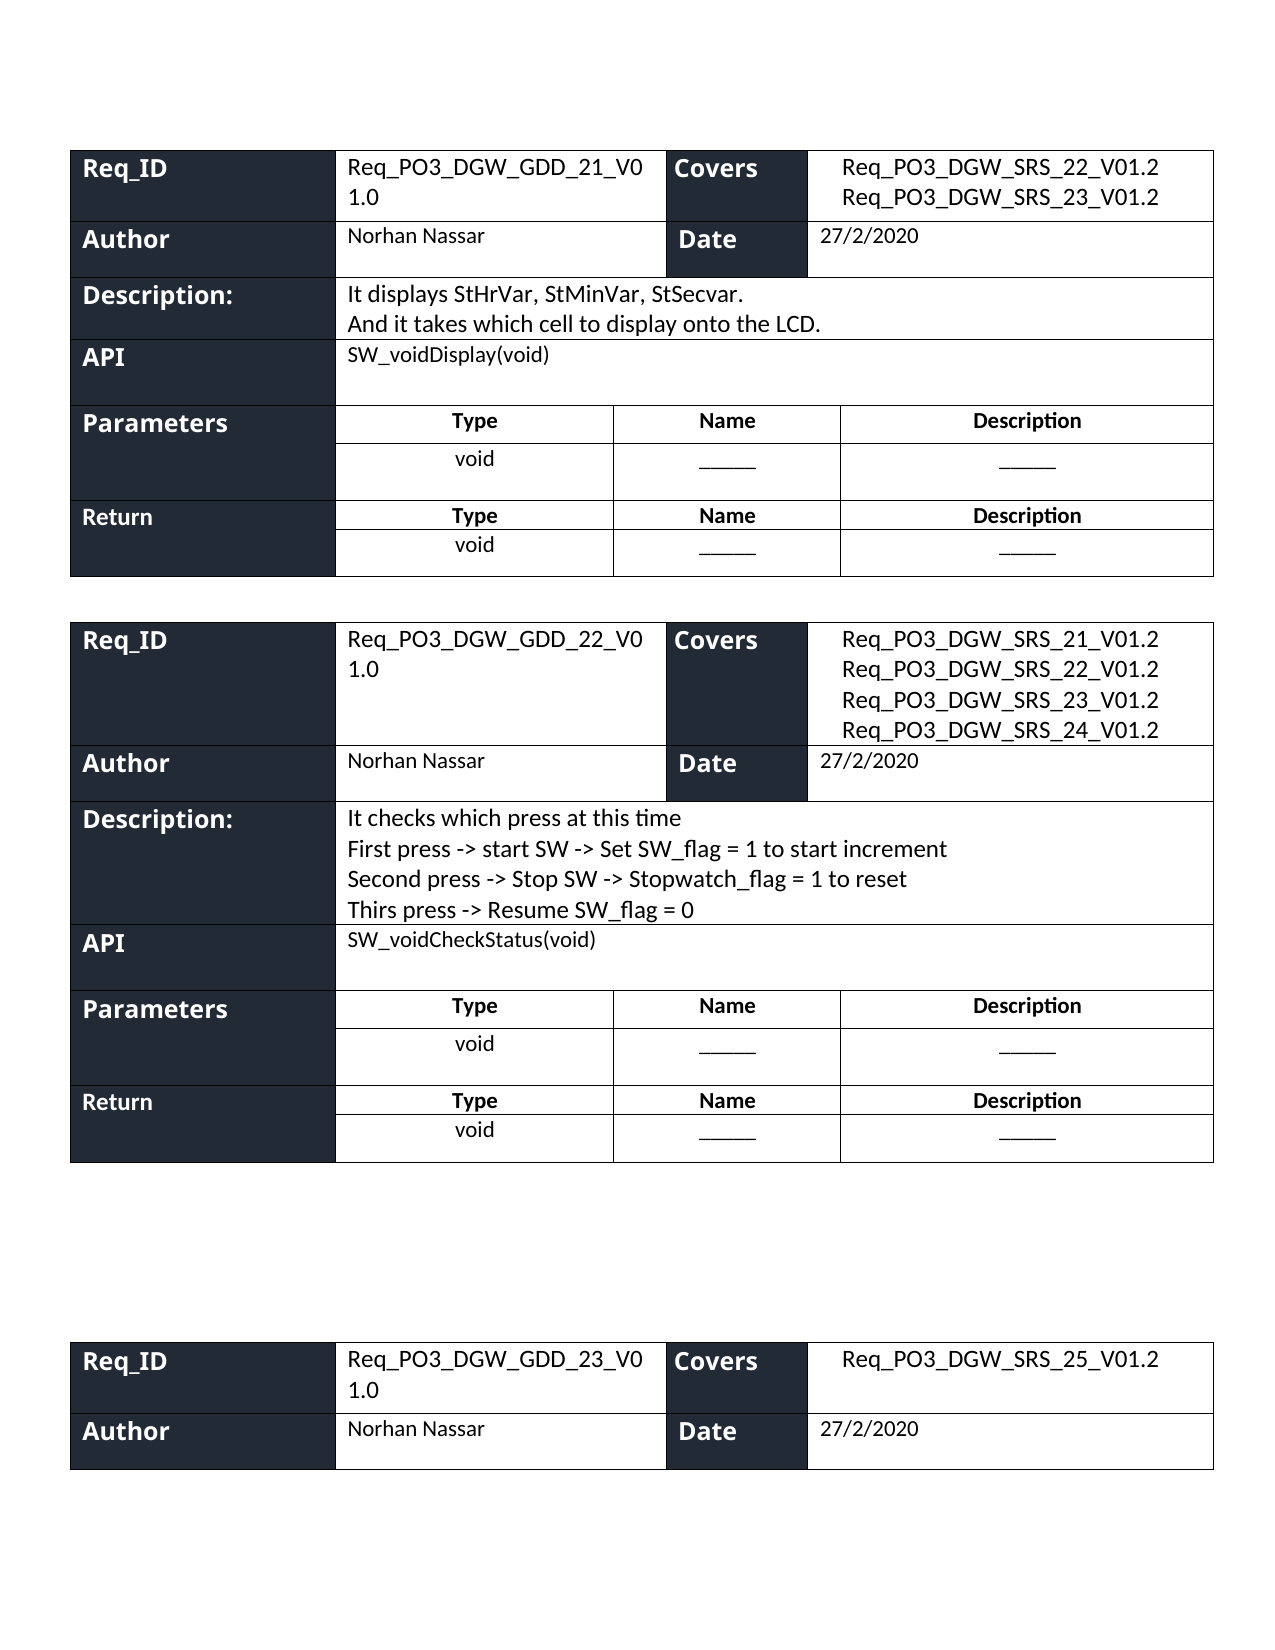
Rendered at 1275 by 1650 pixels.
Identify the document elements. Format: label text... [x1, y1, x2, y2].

table_cell Type [336, 991, 613, 1028]
table_header Covers [667, 623, 807, 745]
table_header Req_ID [71, 623, 335, 745]
table_cell Author [71, 222, 335, 277]
table_cell Description: [71, 278, 335, 339]
table_header Req_ID [71, 151, 335, 221]
table_cell Type [336, 406, 613, 443]
table_cell It checks which press at this time First press -> start SW -> Set SW_flag = 1 to start increment Second press -> Stop SW -> Stopwatch_flag = 1 to reset Thirs press -> Resume SW_flag = 0 [336, 802, 1213, 924]
table_cell Description [841, 501, 1213, 529]
table_cell 27/2/2020 [808, 1414, 1213, 1469]
table_cell Description [841, 406, 1213, 443]
table_cell void [336, 530, 613, 576]
table_cell Parameters [71, 991, 335, 1085]
table_header Req_PO3_DGW_GDD_22_V01.0 [336, 623, 666, 745]
table_cell Date [667, 746, 807, 801]
table_cell 27/2/2020 [808, 746, 1213, 801]
table_cell Date [667, 222, 807, 277]
table_cell void [336, 1029, 613, 1085]
table_cell Author [71, 746, 335, 801]
table_cell SW_voidCheckStatus(void) [336, 925, 1213, 990]
table_cell Return [71, 501, 335, 576]
table_cell void [336, 444, 613, 500]
table_header Covers [667, 151, 807, 221]
table_cell 27/2/2020 [808, 222, 1213, 277]
table_cell Type [336, 1086, 613, 1114]
table_cell Description [841, 991, 1213, 1028]
table_cell _____ [614, 1029, 840, 1085]
table_header [808, 1343, 841, 1413]
table_cell Name [614, 1086, 840, 1114]
table_cell _____ [841, 444, 1213, 500]
table_cell _____ [841, 530, 1213, 576]
table_cell Norhan Nassar [336, 1414, 666, 1469]
table_header Req_PO3_DGW_GDD_23_V01.0 [336, 1343, 666, 1413]
table_cell _____ [614, 530, 840, 576]
table_cell _____ [614, 1115, 840, 1162]
table_cell Return [71, 1086, 335, 1162]
table_cell Type [336, 501, 613, 529]
table_cell Parameters [71, 406, 335, 500]
table_cell _____ [841, 1115, 1213, 1162]
table_cell Date [667, 1414, 807, 1469]
table_cell Description [841, 1086, 1213, 1114]
table_cell API [71, 925, 335, 990]
table_header Req_PO3_DGW_SRS_22_V01.2 Req_PO3_DGW_SRS_23_V01.2 [841, 151, 1213, 221]
table_cell It displays StHrVar, StMinVar, StSecvar. And it takes which cell to display onto the LCD. [336, 278, 1213, 339]
table_header Req_PO3_DGW_GDD_21_V01.0 [336, 151, 666, 221]
table_header [808, 151, 841, 221]
table_cell Name [614, 406, 840, 443]
table_cell _____ [614, 444, 840, 500]
table_cell Name [614, 991, 840, 1028]
table_cell _____ [841, 1029, 1213, 1085]
table_header Req_PO3_DGW_SRS_21_V01.2 Req_PO3_DGW_SRS_22_V01.2 Req_PO3_DGW_SRS_23_V01.2 Req_PO3_DGW_SRS_24_V01.2 [841, 623, 1213, 745]
table_header Req_ID [71, 1343, 335, 1413]
table_cell API [71, 340, 335, 405]
table_cell Author [71, 1414, 335, 1469]
table_cell void [336, 1115, 613, 1162]
table_header Covers [667, 1343, 807, 1413]
table_cell Norhan Nassar [336, 222, 666, 277]
table_cell SW_voidDisplay(void) [336, 340, 1213, 405]
table_header Req_PO3_DGW_SRS_25_V01.2 [841, 1343, 1213, 1413]
table_cell Description: [71, 802, 335, 924]
table_cell Name [614, 501, 840, 529]
table_cell Norhan Nassar [336, 746, 666, 801]
table_header [808, 623, 841, 745]
